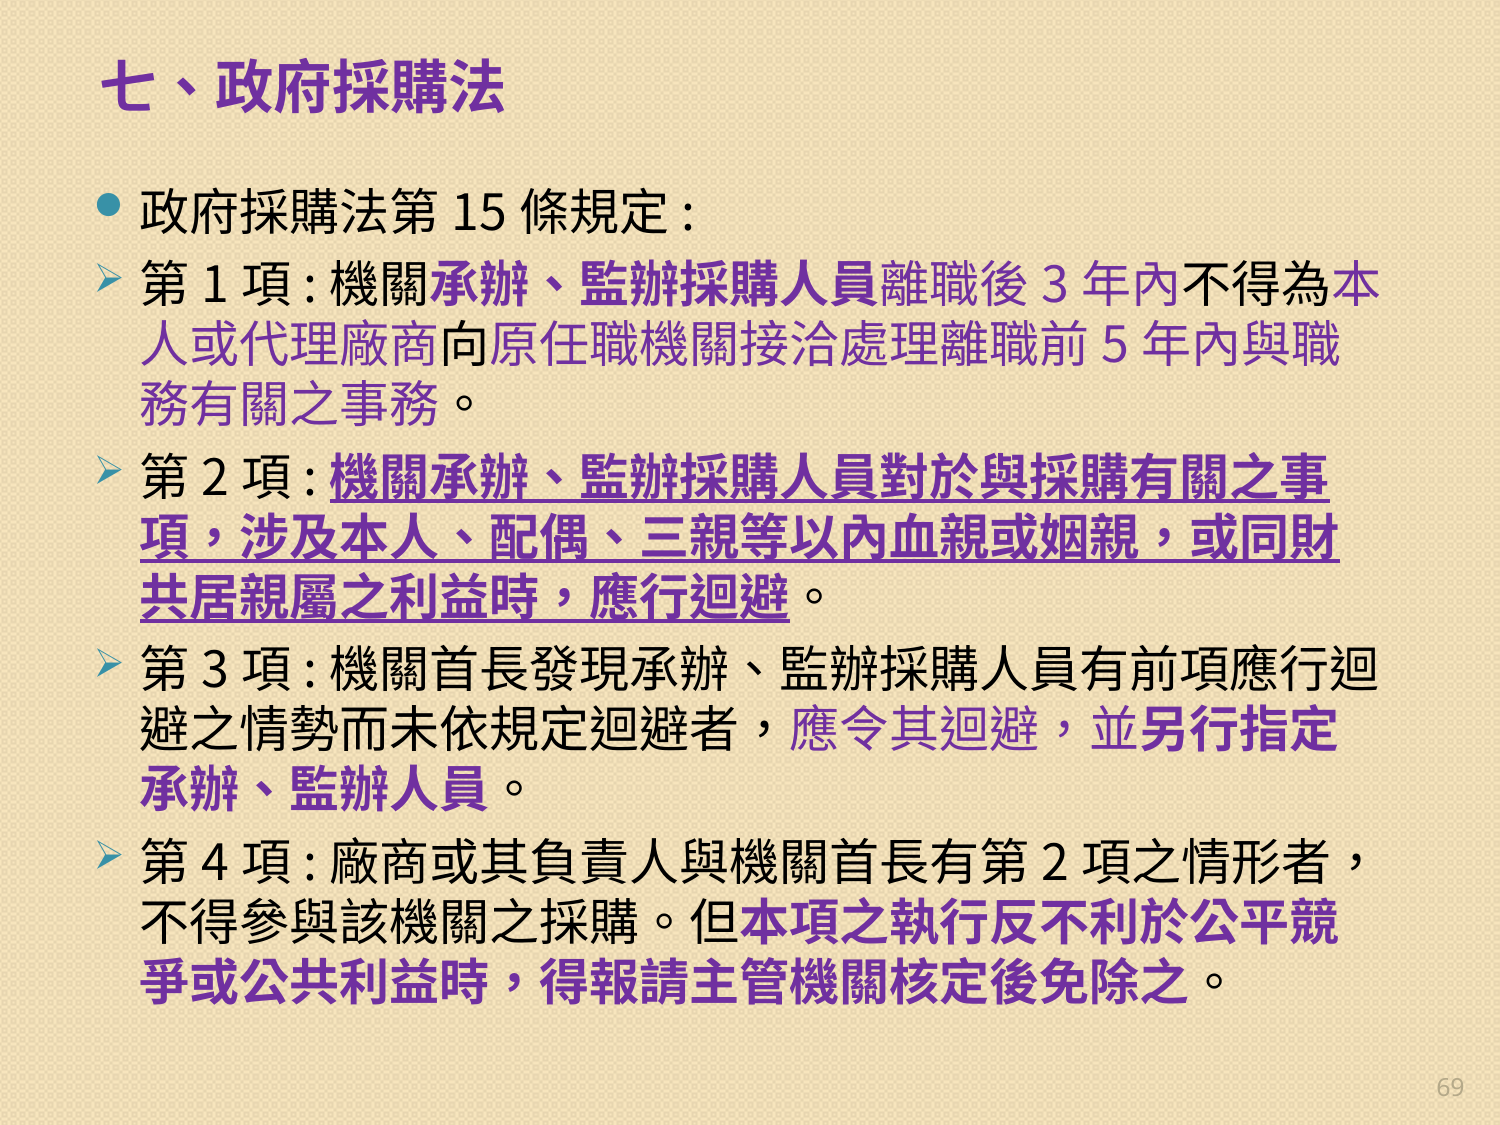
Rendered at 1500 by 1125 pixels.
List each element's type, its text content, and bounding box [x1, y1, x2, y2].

list 七、政府採購法 [76, 42, 702, 158]
slide_number [1413, 1034, 1488, 1113]
picture [0, 0, 1500, 1125]
list 政府採購法第15條規定: 第1項:機關承辦、監辦採購人員離職後3年內不得為本人或代理廠商向原任職機關接洽處理離職前5年內與職務有關之事務。 第2項:機關承辦、監辦採購人員對於與採購有關之事項，涉及本人、配偶、三親等以內血親或姻親，或同財共居親屬之利益時，應行迴避。 第3項:機關首長發現承辦、監辦採購人員有前項應行迴避之情勢而未依規定迴避者，應令其迴避，並另行指定承辦、監辦人員。 第4項:廠商或其負責人與機關首長有第2項之情形者，不得參與該機關之採購。但本項之執行反不利於公平競爭或公共利益時，得報請主管機關核定後免除之。 [64, 172, 1403, 946]
